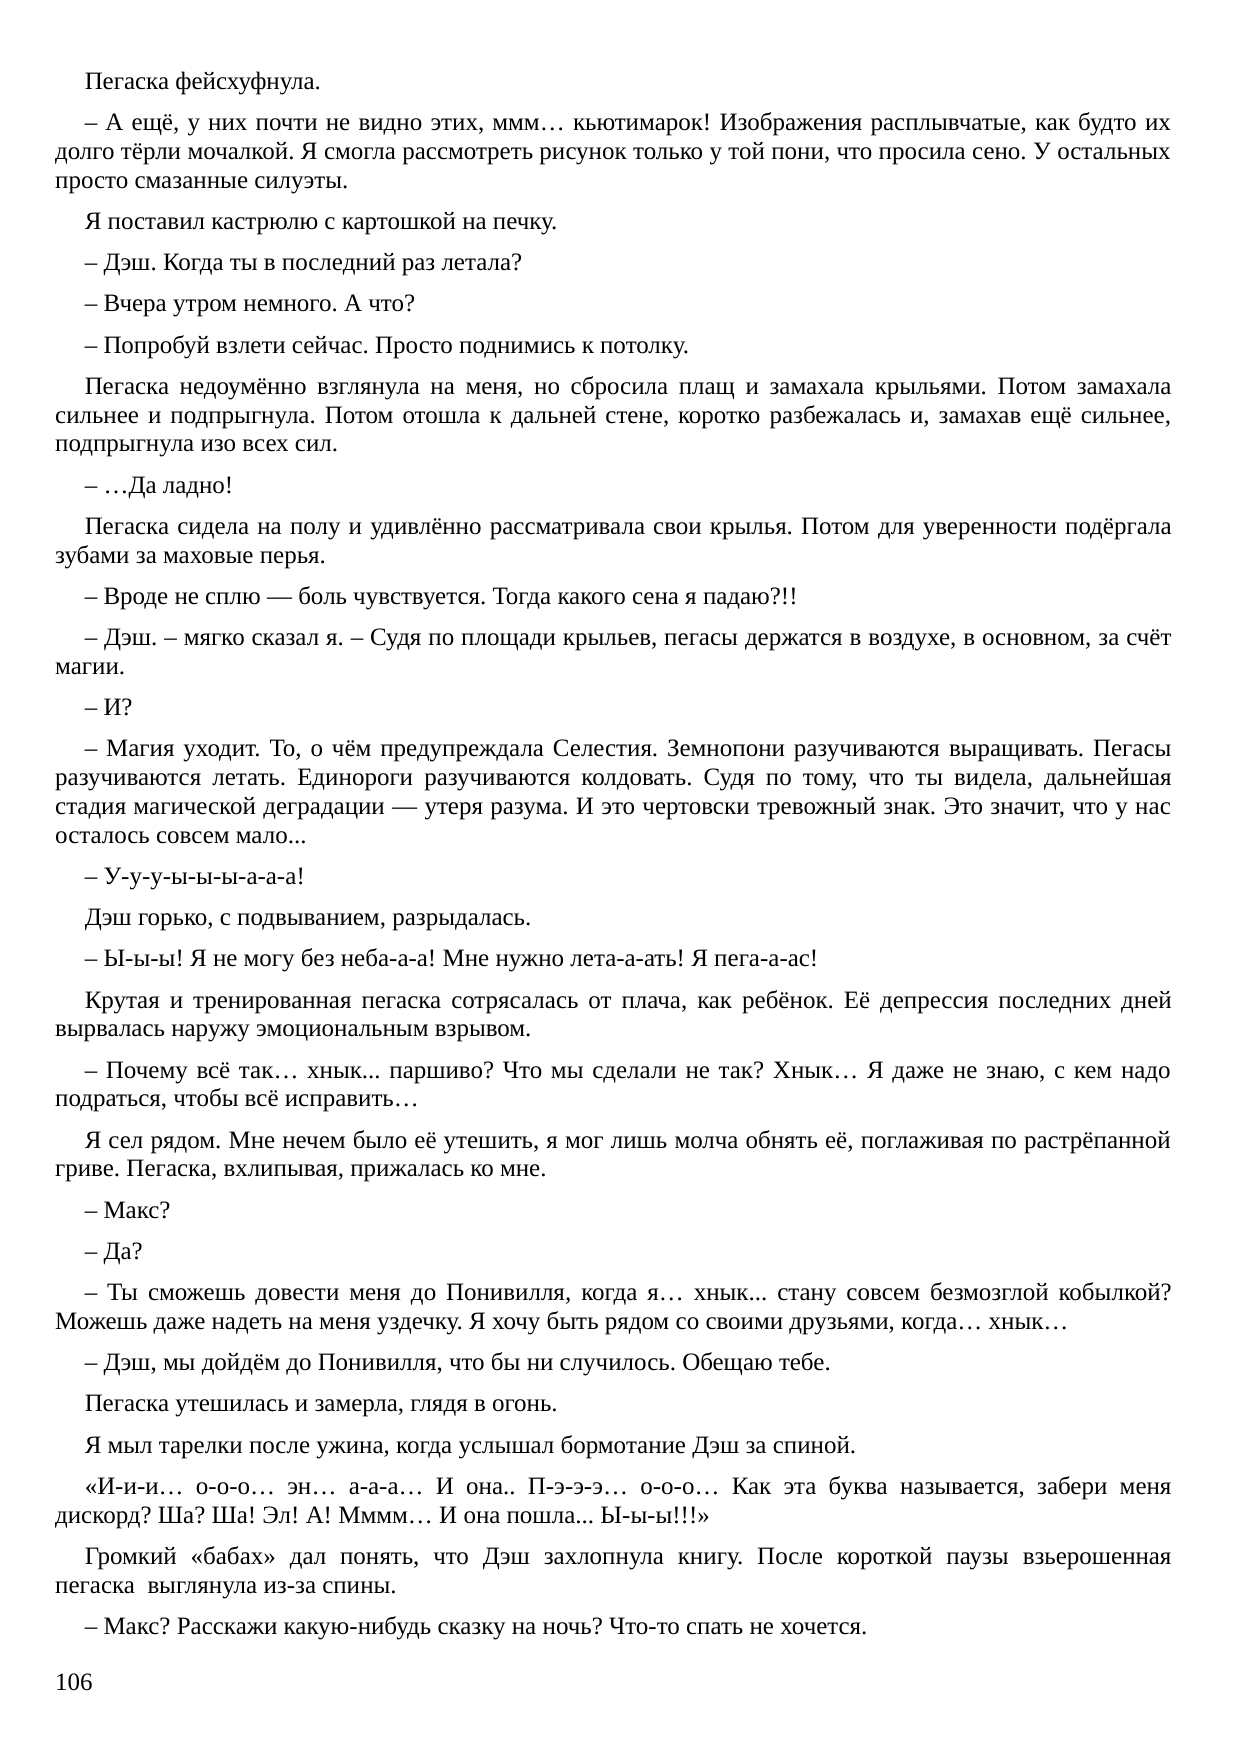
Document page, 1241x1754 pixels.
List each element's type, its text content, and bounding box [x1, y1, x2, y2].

text Я поставил кастрюлю с картошкой на печку. [55, 206, 1173, 235]
text Пегаска утешилась и замерла, глядя в огонь. [55, 1388, 1173, 1417]
text – Макс? [55, 1195, 1173, 1223]
text Крутая и тренированная пегаска сотрясалась от плача, как ребёнок. Её депрессия последних дней вырвалась наружу эмоциональным взрывом. [55, 985, 1173, 1042]
text Громкий «бабах» дал понять, что Дэш захлопнула книгу. После короткой паузы взьерошенная пегаска выглянула из-за спины. [55, 1541, 1173, 1598]
text – Да? [55, 1236, 1173, 1265]
text – Ы-ы-ы! Я не могу без неба-а-а! Мне нужно лета-а-ать! Я пега-а-ас! [55, 943, 1173, 972]
text «И-и-и… о-о-о… эн… а-а-а… И она.. П-э-э-э… о-о-о… Как эта буква называется, забери меня дискорд? Ша? Ша! Эл! А! Мммм… И она пошла... Ы-ы-ы!!!» [55, 1471, 1173, 1528]
text – У-у-у-ы-ы-ы-а-а-а! [55, 861, 1173, 890]
text Дэш горько, с подвыванием, разрыдалась. [55, 902, 1173, 931]
text – Макс? Расскажи какую-нибудь сказку на ночь? Что-то спать не хочется. [55, 1611, 1173, 1640]
text – Дэш. Когда ты в последний раз летала? [55, 247, 1173, 276]
text – Попробуй взлети сейчас. Просто поднимись к потолку. [55, 330, 1173, 358]
text Пегаска недоумённо взглянула на меня, но сбросила плащ и замахала крыльями. Потом замахала сильнее и подпрыгнула. Потом отошла к дальней стене, коротко разбежалась и, замахав ещё сильнее, подпрыгнула изо всех сил. [55, 371, 1173, 457]
text Пегаска фейсхуфнула. [55, 66, 1173, 95]
text – Магия уходит. То, о чём предупреждала Селестия. Земнопони разучиваются выращивать. Пегасы разучиваются летать. Единороги разучиваются колдовать. Судя по тому, что ты видела, дальнейшая стадия магической деградации — утеря разума. И это чертовски тревожный знак. Это значит, что у нас осталось совсем мало... [55, 733, 1173, 848]
text Я мыл тарелки после ужина, когда услышал бормотание Дэш за спиной. [55, 1430, 1173, 1458]
text Пегаска сидела на полу и удивлённо рассматривала свои крылья. Потом для уверенности подёргала зубами за маховые перья. [55, 511, 1173, 568]
text – …Да ладно! [55, 470, 1173, 498]
text – Дэш, мы дойдём до Понивилля, что бы ни случилось. Обещаю тебе. [55, 1347, 1173, 1376]
text Я сел рядом. Мне нечем было её утешить, я мог лишь молча обнять её, поглаживая по растрёпанной гриве. Пегаска, вхлипывая, прижалась ко мне. [55, 1125, 1173, 1182]
text – Вроде не сплю — боль чувствуется. Тогда какого сена я падаю?!! [55, 581, 1173, 610]
text – Ты сможешь довести меня до Понивилля, когда я… хнык... стану совсем безмозглой кобылкой? Можешь даже надеть на меня уздечку. Я хочу быть рядом со своими друзьями, когда… хнык… [55, 1277, 1173, 1335]
text – А ещё, у них почти не видно этих, ммм… кьютимарок! Изображения расплывчатые, как будто их долго тёрли мочалкой. Я смогла рассмотреть рисунок только у той пони, что просила сено. У остальных просто смазанные силуэты. [55, 107, 1173, 193]
text – Почему всё так… хнык... паршиво? Что мы сделали не так? Хнык… Я даже не знаю, с кем надо подраться, чтобы всё исправить… [55, 1055, 1173, 1112]
text – И? [55, 692, 1173, 721]
text – Вчера утром немного. А что? [55, 288, 1173, 317]
text – Дэш. – мягко сказал я. – Судя по площади крыльев, пегасы держатся в воздухе, в основном, за счёт магии. [55, 622, 1173, 680]
